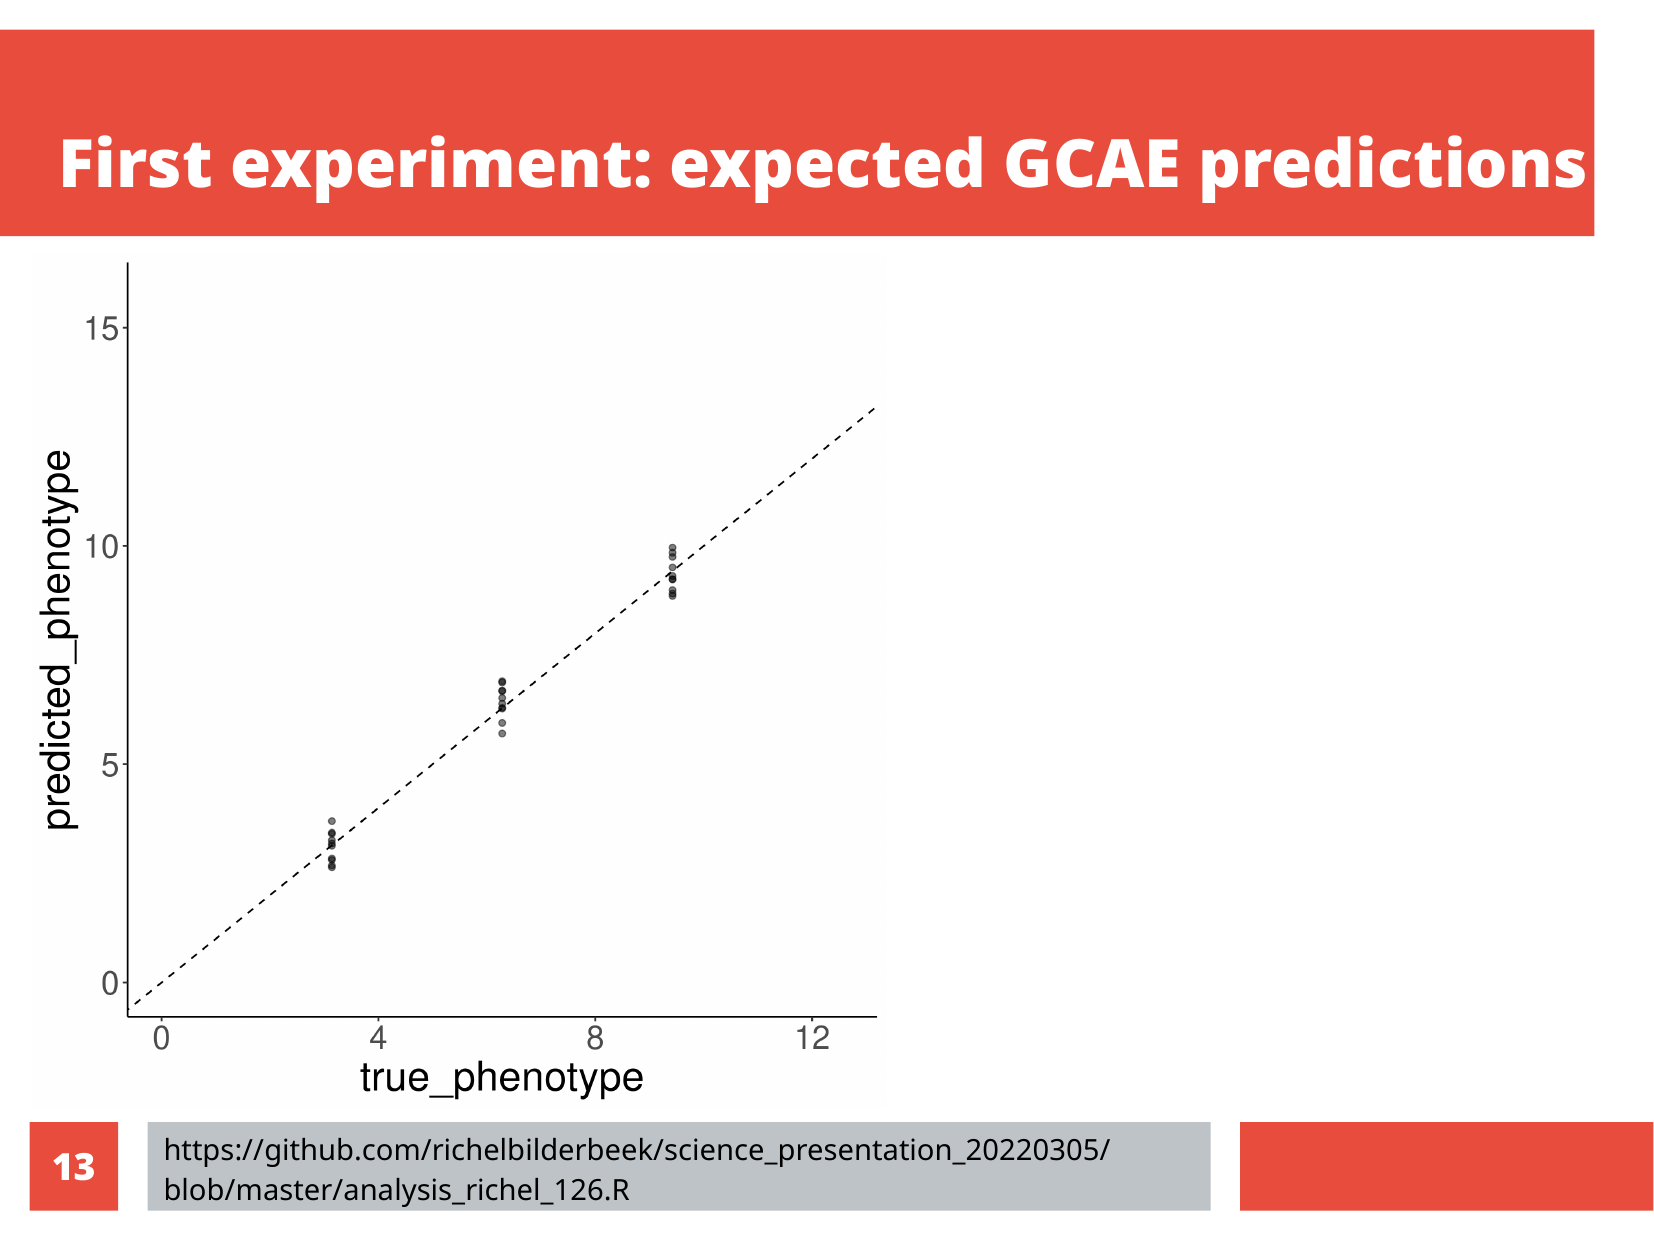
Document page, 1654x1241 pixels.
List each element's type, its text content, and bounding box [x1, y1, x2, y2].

text_box https://github.com/richelbilderbeek/science_presentation_20220305/blob/master/analysis_richel_126.R [148, 1122, 1216, 1216]
title First experiment: expected GCAE predictions [59, 59, 1595, 207]
picture [30, 253, 886, 1109]
